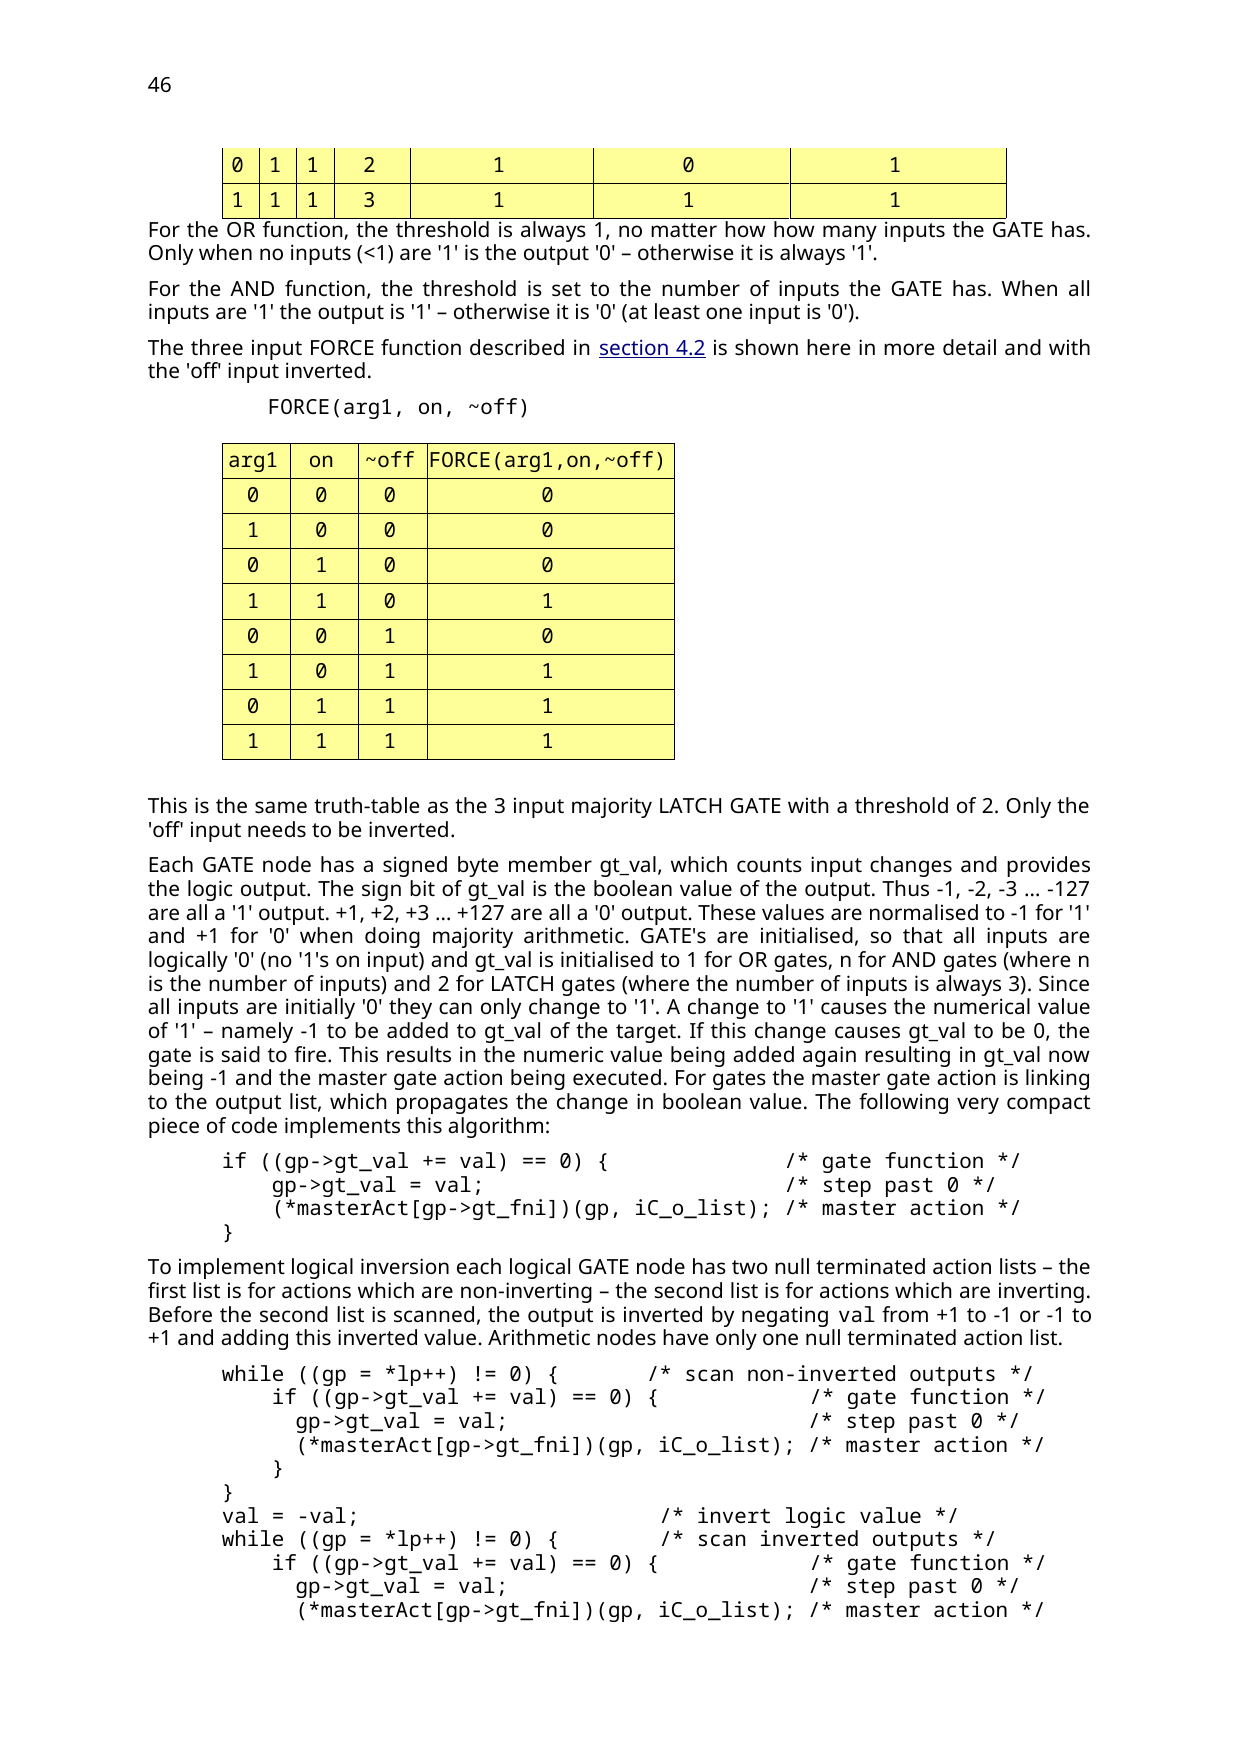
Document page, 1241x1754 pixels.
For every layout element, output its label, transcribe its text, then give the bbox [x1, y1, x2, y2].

table_cell 1 [411, 184, 593, 218]
table_cell 0 [223, 549, 290, 583]
table_cell 0 [428, 620, 674, 654]
text This is the same truth-table as the 3 input majority LATCH GATE with a threshold of 2. Only the 'off' input needs to be inverted. [148, 795, 1092, 842]
table_cell 1 [223, 584, 290, 619]
table_cell 0 [291, 479, 358, 513]
table_cell 1 [260, 148, 296, 183]
table_header FORCE(arg1,on,~off) [428, 444, 674, 478]
text For the OR function, the threshold is always 1, no matter how how many inputs the GATE has. Only when no inputs (<1) are '1' is the output '0' – otherwise it is always '1'. [148, 218, 1092, 265]
text The three input FORCE function described in section 4.2 is shown here in more detail and with the 'off' input inverted. [148, 336, 1092, 383]
table_cell 1 [297, 184, 334, 218]
table_cell 1 [223, 184, 259, 218]
table_cell 1 [291, 725, 358, 759]
text while ((gp = *lp++) != 0) { /* scan non-inverted outputs */ if ((gp->gt_val += val) == 0) { /* gate function */ gp->gt_val = val; /* step past 0 */ (*masterAct[gp->gt_fni])(gp, iC_o_list); /* master action */ } } val = -val; /* invert logic value */ while ((gp = *lp++) != 0) { /* scan inverted outputs */ if ((gp->gt_val += val) == 0) { /* gate function */ gp->gt_val = val; /* step past 0 */ (*masterAct[gp->gt_fni])(gp, iC_o_list); /* master action */ [222, 1362, 1092, 1622]
table_cell 1 [297, 148, 334, 183]
table_cell 0 [359, 479, 427, 513]
table_cell 0 [291, 514, 358, 548]
table_cell 0 [359, 549, 427, 583]
table_cell 0 [594, 148, 789, 183]
table_cell 0 [359, 584, 427, 619]
table_cell 1 [223, 725, 290, 759]
table_cell 0 [428, 514, 674, 548]
table_cell 0 [223, 479, 290, 513]
table_cell 1 [428, 655, 674, 689]
table_cell 1 [291, 690, 358, 724]
text if ((gp->gt_val += val) == 0) { /* gate function */ gp->gt_val = val; /* step past 0 */ (*masterAct[gp->gt_fni])(gp, iC_o_list); /* master action */ } [222, 1149, 1092, 1244]
table_cell 1 [223, 514, 290, 548]
table_cell 0 [223, 620, 290, 654]
table_cell 3 [335, 184, 410, 218]
table_cell 1 [594, 184, 789, 218]
table_header on [291, 444, 358, 478]
table_cell 0 [428, 549, 674, 583]
table_cell 0 [359, 514, 427, 548]
text For the AND function, the threshold is set to the number of inputs the GATE has. When all inputs are '1' the output is '1' – otherwise it is '0' (at least one input is '0'). [148, 277, 1092, 324]
text Each GATE node has a signed byte member gt_val, which counts input changes and provides the logic output. The sign bit of gt_val is the boolean value of the output. Thus -1, -2, -3 … -127 are all a '1' output. +1, +2, +3 … +127 are all a '0' output. These values are normalised to -1 for '1' and +1 for '0' when doing majority arithmetic. GATE's are initialised, so that all inputs are logically '0' (no '1's on input) and gt_val is initialised to 1 for OR gates, n for AND gates (where n is the number of inputs) and 2 for LATCH gates (where the number of inputs is always 3). Since all inputs are initially '0' they can only change to '1'. A change to '1' causes the numerical value of '1' – namely -1 to be added to gt_val of the target. If this change causes gt_val to be 0, the gate is said to fire. This results in the numeric value being added again resulting in gt_val now being -1 and the master gate action being executed. For gates the master gate action is linking to the output list, which propagates the change in boolean value. The following very compact piece of code implements this algorithm: [148, 854, 1092, 1138]
table_header arg1 [223, 444, 290, 478]
table_cell 1 [359, 655, 427, 689]
table_cell 1 [411, 148, 593, 183]
table_cell 1 [291, 584, 358, 619]
table_cell 2 [335, 148, 410, 183]
text FORCE(arg1, on, ~off) [268, 395, 1092, 419]
table_cell 1 [428, 725, 674, 759]
table_cell 0 [291, 620, 358, 654]
table_cell 1 [260, 184, 296, 218]
table_cell 0 [223, 148, 259, 183]
table_cell 1 [291, 549, 358, 583]
table_header ~off [359, 444, 427, 478]
table_cell 1 [428, 690, 674, 724]
table_cell 0 [291, 655, 358, 689]
table_cell 1 [359, 620, 427, 654]
table_cell 1 [359, 690, 427, 724]
table_cell 0 [223, 690, 290, 724]
table_cell 1 [791, 148, 1006, 183]
table_cell 1 [428, 584, 674, 619]
table_cell 1 [223, 655, 290, 689]
table_cell 1 [791, 184, 1006, 218]
text To implement logical inversion each logical GATE node has two null terminated action lists – the first list is for actions which are non-inverting – the second list is for actions which are inverting. Before the second list is scanned, the output is inverted by negating val from +1 to -1 or -1 to +1 and adding this inverted value. Arithmetic nodes have only one null terminated action list. [148, 1256, 1092, 1351]
table_cell 0 [428, 479, 674, 513]
table_cell 1 [359, 725, 427, 759]
